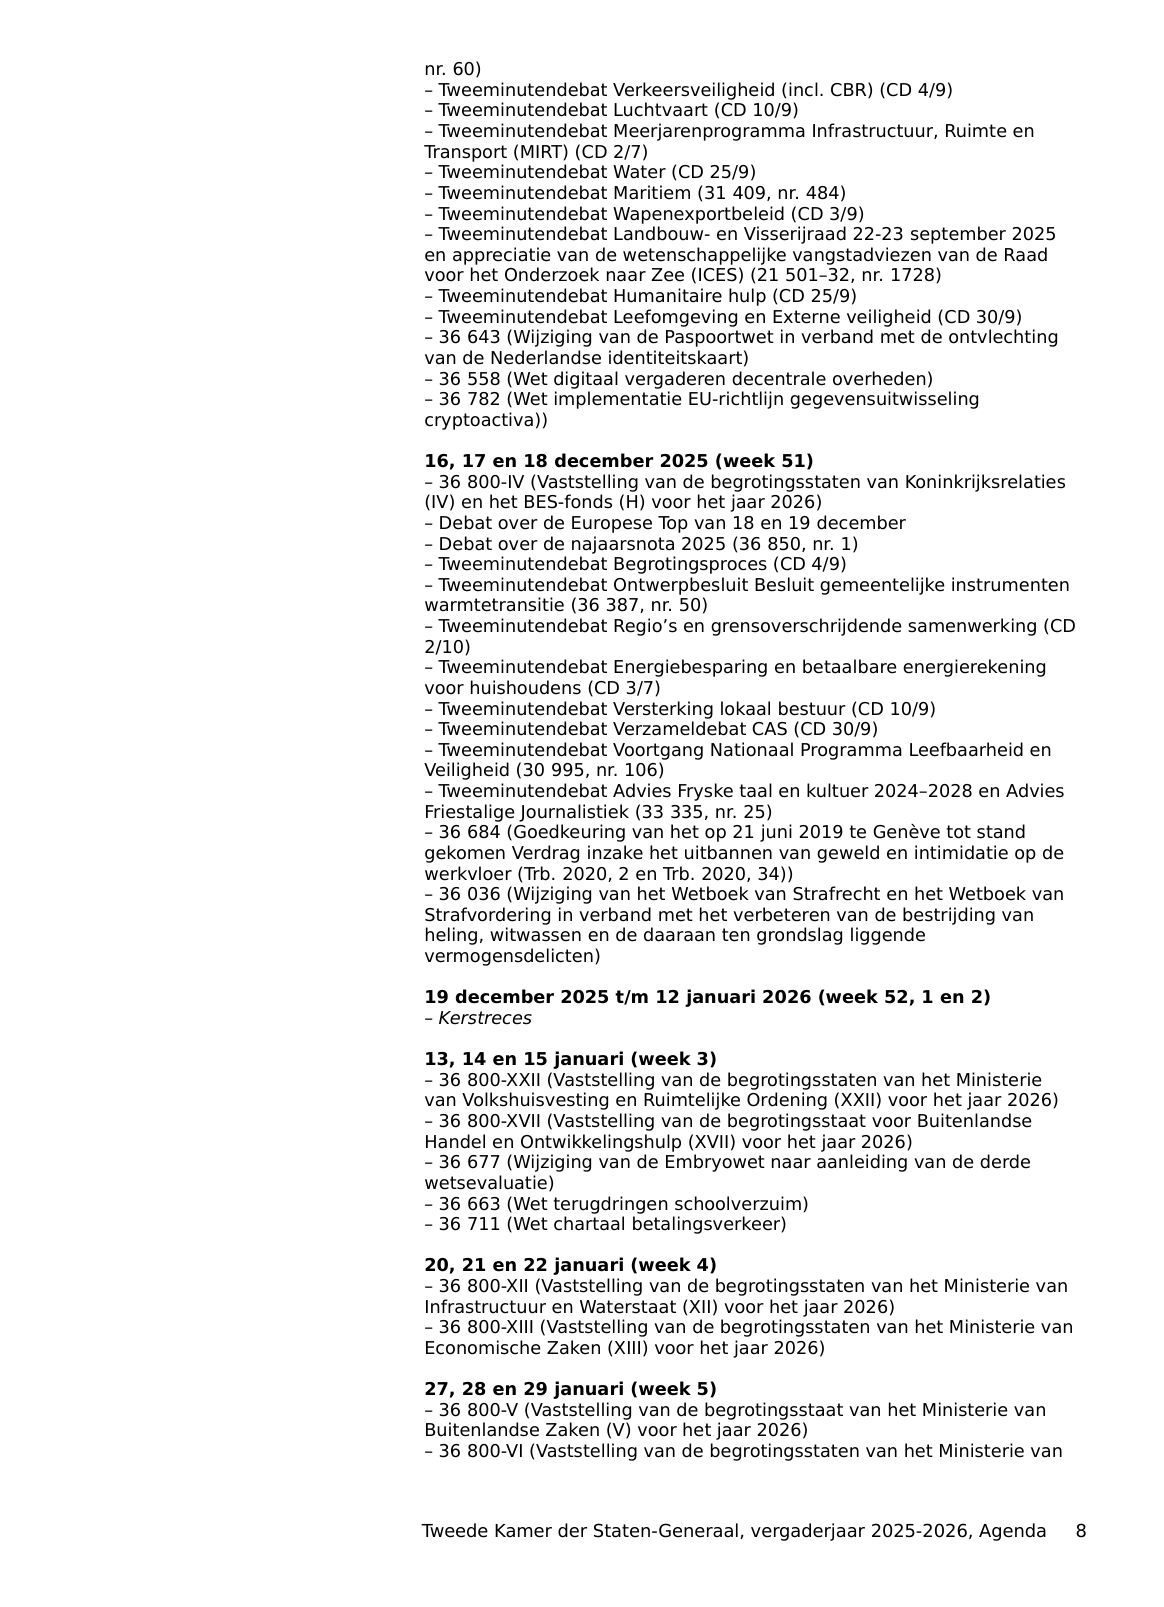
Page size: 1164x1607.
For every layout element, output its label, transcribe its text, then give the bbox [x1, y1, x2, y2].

table_cell [77, 1008, 401, 1028]
table_cell [401, 1029, 418, 1049]
table_cell [77, 987, 401, 1008]
table_cell [77, 472, 401, 513]
table_cell [401, 967, 418, 987]
table_cell [401, 1379, 418, 1400]
table_cell [77, 121, 401, 162]
table_cell [77, 1379, 401, 1400]
table_cell [401, 616, 418, 657]
table_cell – 36 677 (Wijziging van de Embryowet naar aanleiding van de derde wetsevaluatie) [418, 1152, 1087, 1193]
table_cell [418, 967, 1087, 987]
table_cell [77, 1029, 401, 1049]
table_cell – 36 800-V (Vaststelling van de begrotingsstaat van het Ministerie van Buitenlandse Zaken (V) voor het jaar 2026) [418, 1400, 1087, 1441]
table_cell [401, 1008, 418, 1028]
table_cell [401, 224, 418, 286]
table_cell [77, 100, 401, 121]
table_cell [418, 1235, 1087, 1255]
table_cell – Tweeminutendebat Leefomgeving en Externe veiligheid (CD 30/9) [418, 307, 1087, 327]
table_cell [77, 183, 401, 203]
table_cell – Tweeminutendebat Ontwerpbesluit Besluit gemeentelijke instrumenten warmtetransitie (36 387, nr. 50) [418, 575, 1087, 616]
table_cell – Tweeminutendebat Regio’s en grensoverschrijdende samenwerking (CD 2/10) [418, 616, 1087, 657]
table_cell – 36 800-XVII (Vaststelling van de begrotingsstaat voor Buitenlandse Handel en Ontwikkelingshulp (XVII) voor het jaar 2026) [418, 1111, 1087, 1152]
table_cell [401, 822, 418, 884]
table_cell – Tweeminutendebat Versterking lokaal bestuur (CD 10/9) [418, 699, 1087, 719]
table_cell [77, 657, 401, 698]
table_cell [77, 781, 401, 822]
table_cell [401, 1400, 418, 1441]
table_cell [77, 1214, 401, 1235]
table_cell [77, 389, 401, 430]
table_cell – Tweeminutendebat Begrotingsproces (CD 4/9) [418, 554, 1087, 575]
table_cell [401, 327, 418, 368]
table_cell [77, 575, 401, 616]
table_cell [77, 740, 401, 781]
table_cell – Tweeminutendebat Humanitaire hulp (CD 25/9) [418, 286, 1087, 307]
table_cell [401, 513, 418, 533]
table_cell [77, 369, 401, 389]
table_cell – 36 800-XII (Vaststelling van de begrotingsstaten van het Ministerie van Infrastructuur en Waterstaat (XII) voor het jaar 2026) [418, 1276, 1087, 1317]
table_cell 13, 14 en 15 januari (week 3) [418, 1049, 1087, 1070]
table_cell nr. 60) [418, 59, 1087, 80]
table_cell [401, 1070, 418, 1111]
table_cell [401, 1194, 418, 1214]
table_cell [401, 1214, 418, 1235]
table_cell [401, 1152, 418, 1193]
table_cell [401, 59, 418, 80]
table_cell – Tweeminutendebat Landbouw- en Visserijraad 22-23 september 2025 en appreciatie van de wetenschappelijke vangstadviezen van de Raad voor het Onderzoek naar Zee (ICES) (21 501–32, nr. 1728) [418, 224, 1087, 286]
table_cell [77, 554, 401, 575]
table_cell [77, 884, 401, 967]
table_cell [77, 1152, 401, 1193]
table_cell [401, 389, 418, 430]
table_cell [77, 59, 401, 80]
table_cell [77, 1235, 401, 1255]
table_cell [401, 657, 418, 698]
table_cell [418, 1029, 1087, 1049]
table_cell – 36 800-XIII (Vaststelling van de begrotingsstaten van het Ministerie van Economische Zaken (XIII) voor het jaar 2026) [418, 1317, 1087, 1358]
table_cell [77, 1317, 401, 1358]
table_cell – Tweeminutendebat Water (CD 25/9) [418, 162, 1087, 183]
table_cell – Tweeminutendebat Wapenexportbeleid (CD 3/9) [418, 204, 1087, 224]
table_cell [418, 430, 1087, 451]
table_cell [77, 1049, 401, 1070]
table_cell [401, 575, 418, 616]
table_cell [77, 1400, 401, 1441]
table_cell – Tweeminutendebat Meerjarenprogramma Infrastructuur, Ruimte en Transport (MIRT) (CD 2/7) [418, 121, 1087, 162]
table_cell [401, 1276, 418, 1317]
table_cell [77, 1070, 401, 1111]
table_cell [401, 369, 418, 389]
table_cell 20, 21 en 22 januari (week 4) [418, 1255, 1087, 1276]
table_cell [77, 162, 401, 183]
table_cell [77, 1194, 401, 1214]
table_cell [77, 616, 401, 657]
table_cell [401, 100, 418, 121]
table_cell – 36 800-XXII (Vaststelling van de begrotingsstaten van het Ministerie van Volkshuisvesting en Ruimtelijke Ordening (XXII) voor het jaar 2026) [418, 1070, 1087, 1111]
table_cell – 36 036 (Wijziging van het Wetboek van Strafrecht en het Wetboek van Strafvordering in verband met het verbeteren van de bestrijding van heling, witwassen en de daaraan ten grondslag liggende vermogensdelicten) [418, 884, 1087, 967]
table_cell [401, 430, 418, 451]
table_cell [401, 286, 418, 307]
table_cell 16, 17 en 18 december 2025 (week 51) [418, 451, 1087, 472]
table_cell [401, 307, 418, 327]
table_cell [77, 822, 401, 884]
table_cell [401, 472, 418, 513]
table_cell – Tweeminutendebat Verkeersveiligheid (incl. CBR) (CD 4/9) [418, 80, 1087, 100]
table_cell – Kerstreces [418, 1008, 1087, 1028]
table_cell – Tweeminutendebat Verzameldebat CAS (CD 30/9) [418, 719, 1087, 740]
table_cell [77, 307, 401, 327]
table_cell [77, 451, 401, 472]
table_cell – 36 558 (Wet digitaal vergaderen decentrale overheden) [418, 369, 1087, 389]
table_cell [418, 1359, 1087, 1379]
table_cell [401, 1441, 418, 1462]
table_cell [401, 699, 418, 719]
table_cell [401, 451, 418, 472]
table_cell [77, 534, 401, 554]
table_cell [77, 719, 401, 740]
table_cell [401, 121, 418, 162]
table_cell [77, 1111, 401, 1152]
table_cell [401, 781, 418, 822]
table_cell – Tweeminutendebat Voortgang Nationaal Programma Leefbaarheid en Veiligheid (30 995, nr. 106) [418, 740, 1087, 781]
table_cell [77, 286, 401, 307]
table_cell [77, 327, 401, 368]
table_cell [401, 1255, 418, 1276]
table_cell – 36 800-VI (Vaststelling van de begrotingsstaten van het Ministerie van [418, 1441, 1087, 1462]
table_cell [77, 1441, 401, 1462]
table_cell [401, 1235, 418, 1255]
table_cell [401, 719, 418, 740]
table_cell [77, 80, 401, 100]
table_cell [77, 430, 401, 451]
table_cell [401, 1111, 418, 1152]
table_cell [77, 967, 401, 987]
table_cell 27, 28 en 29 januari (week 5) [418, 1379, 1087, 1400]
table_cell [77, 224, 401, 286]
table_cell [401, 987, 418, 1008]
table_cell – 36 663 (Wet terugdringen schoolverzuim) [418, 1194, 1087, 1214]
table_cell 19 december 2025 t/m 12 januari 2026 (week 52, 1 en 2) [418, 987, 1087, 1008]
table_cell [77, 204, 401, 224]
table_cell [401, 80, 418, 100]
table_cell – 36 800-IV (Vaststelling van de begrotingsstaten van Koninkrijksrelaties (IV) en het BES-fonds (H) voor het jaar 2026) [418, 472, 1087, 513]
table_cell [77, 513, 401, 533]
table_cell [77, 1276, 401, 1317]
table_cell [77, 1359, 401, 1379]
table_cell [77, 1255, 401, 1276]
table_cell – Tweeminutendebat Advies Fryske taal en kultuer 2024–2028 en Advies Friestalige Journalistiek (33 335, nr. 25) [418, 781, 1087, 822]
table_cell [401, 204, 418, 224]
table_cell [401, 1359, 418, 1379]
table_cell [401, 162, 418, 183]
table_cell [401, 1049, 418, 1070]
table_cell – Debat over de najaarsnota 2025 (36 850, nr. 1) [418, 534, 1087, 554]
table_cell [401, 534, 418, 554]
table_cell [401, 554, 418, 575]
table_cell [401, 1317, 418, 1358]
table_cell – 36 782 (Wet implementatie EU-richtlijn gegevensuitwisseling cryptoactiva)) [418, 389, 1087, 430]
table_cell – 36 711 (Wet chartaal betalingsverkeer) [418, 1214, 1087, 1235]
table_cell [401, 740, 418, 781]
table_cell [77, 699, 401, 719]
table_cell – Tweeminutendebat Maritiem (31 409, nr. 484) [418, 183, 1087, 203]
table_cell – 36 643 (Wijziging van de Paspoortwet in verband met de ontvlechting van de Nederlandse identiteitskaart) [418, 327, 1087, 368]
table_cell – Debat over de Europese Top van 18 en 19 december [418, 513, 1087, 533]
table_cell [401, 884, 418, 967]
table_cell – Tweeminutendebat Luchtvaart (CD 10/9) [418, 100, 1087, 121]
table_cell – 36 684 (Goedkeuring van het op 21 juni 2019 te Genève tot stand gekomen Verdrag inzake het uitbannen van geweld en intimidatie op de werkvloer (Trb. 2020, 2 en Trb. 2020, 34)) [418, 822, 1087, 884]
table_cell [401, 183, 418, 203]
table_cell – Tweeminutendebat Energiebesparing en betaalbare energierekening voor huishoudens (CD 3/7) [418, 657, 1087, 698]
